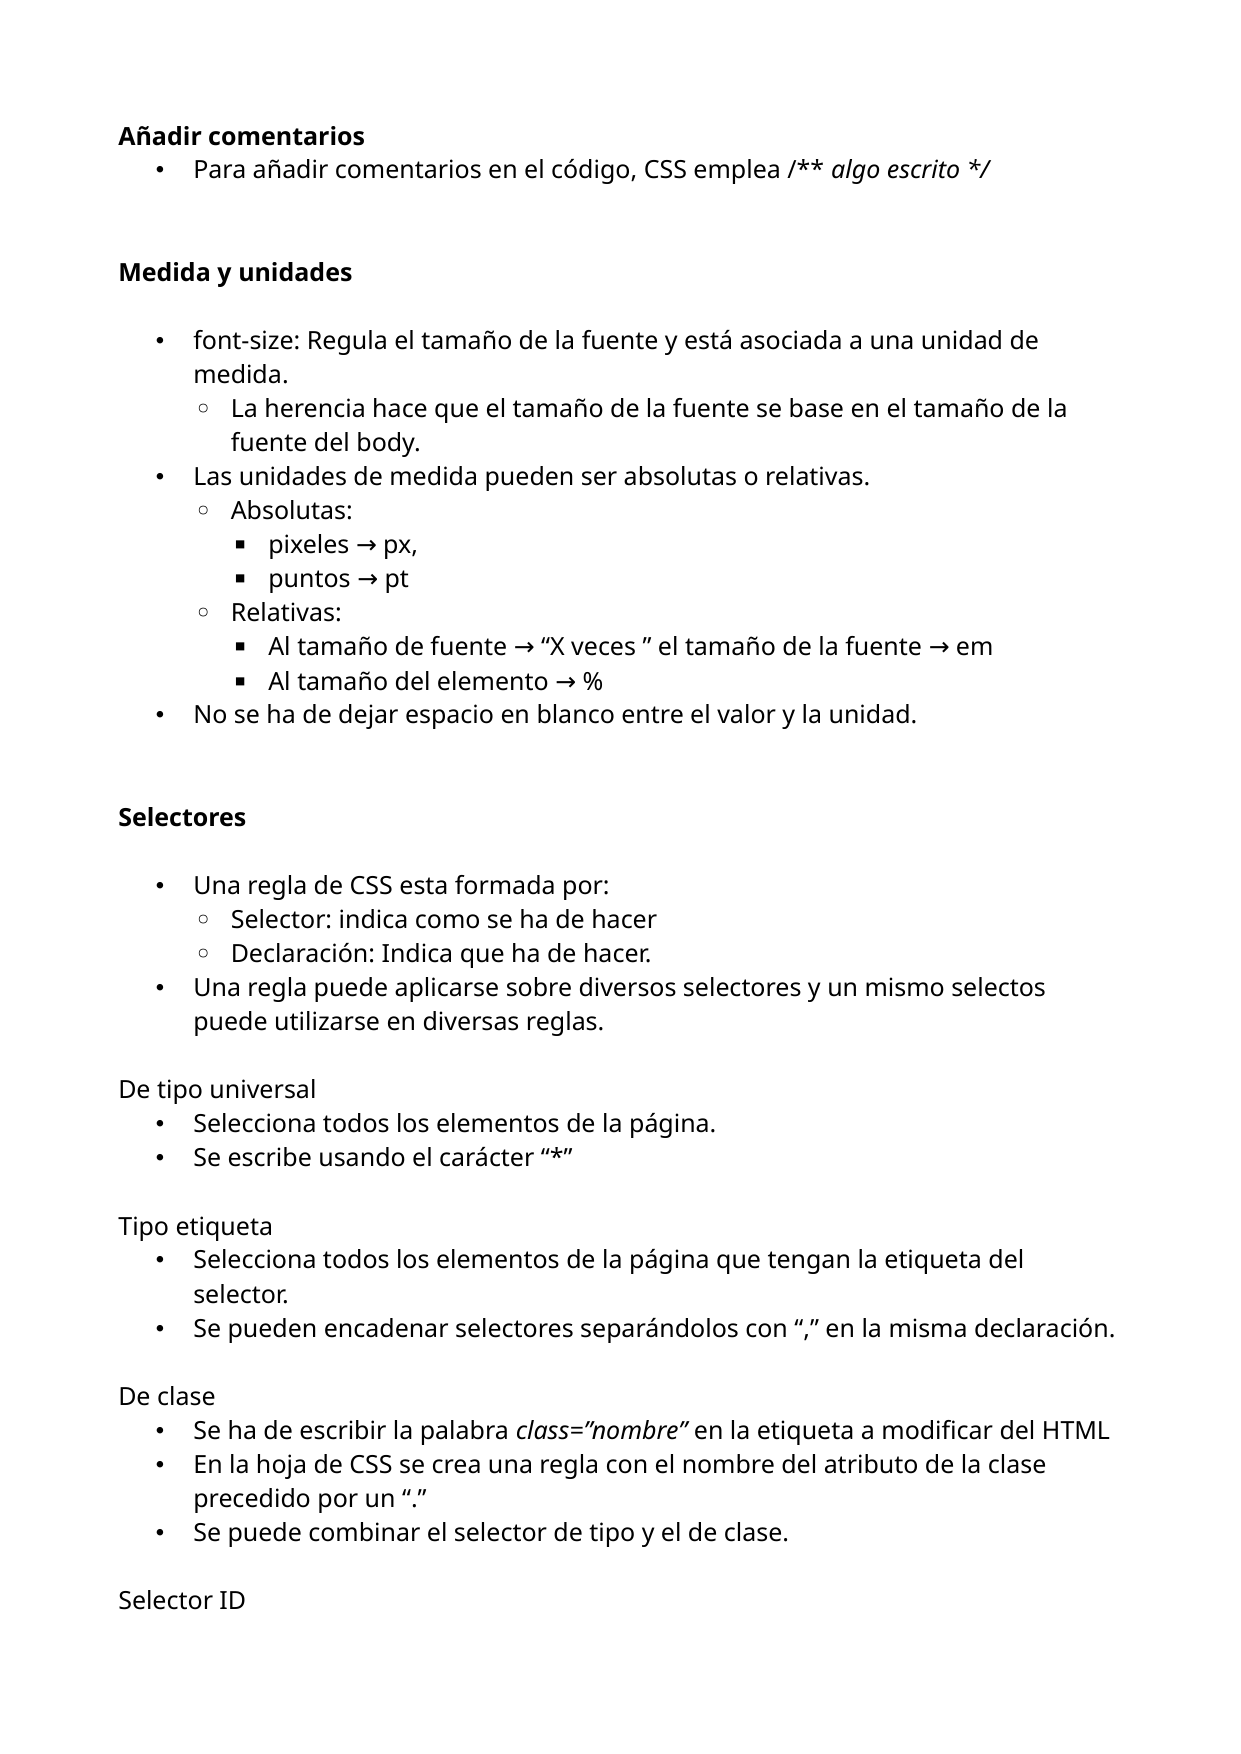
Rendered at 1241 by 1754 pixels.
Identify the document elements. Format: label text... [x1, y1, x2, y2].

text Añadir comentarios [118, 118, 1122, 152]
list Relativas: [193, 595, 1122, 629]
list Se escribe usando el carácter “*” [156, 1140, 1122, 1174]
text Tipo etiqueta [118, 1208, 1122, 1242]
list pixeles → px, [231, 527, 1122, 561]
list font-size: Regula el tamaño de la fuente y está asociada a una unidad de medida. [156, 322, 1122, 391]
list En la hoja de CSS se crea una regla con el nombre del atributo de la clase precedido por un “.” [156, 1447, 1122, 1515]
list puntos → pt [231, 561, 1122, 595]
list Declaración: Indica que ha de hacer. [193, 936, 1122, 970]
text De clase [118, 1378, 1122, 1412]
list Las unidades de medida pueden ser absolutas o relativas. [156, 459, 1122, 493]
list Se ha de escribir la palabra class=”nombre” en la etiqueta a modificar del HTML [156, 1412, 1122, 1447]
list La herencia hace que el tamaño de la fuente se base en el tamaño de la fuente del body. [193, 391, 1122, 459]
list Se pueden encadenar selectores separándolos con “,” en la misma declaración. [156, 1310, 1122, 1344]
list Una regla de CSS esta formada por: [156, 867, 1122, 902]
list Se puede combinar el selector de tipo y el de clase. [156, 1515, 1122, 1549]
list Al tamaño del elemento → % [231, 663, 1122, 697]
text De tipo universal [118, 1072, 1122, 1106]
list Selecciona todos los elementos de la página. [156, 1106, 1122, 1140]
text Selector ID [118, 1583, 1122, 1617]
text Medida y unidades [118, 254, 1122, 288]
list Absolutas: [193, 493, 1122, 527]
list Selector: indica como se ha de hacer [193, 902, 1122, 936]
list Para añadir comentarios en el código, CSS emplea /** algo escrito */ [156, 152, 1122, 186]
list Al tamaño de fuente → “X veces ” el tamaño de la fuente → em [231, 629, 1122, 663]
list Selecciona todos los elementos de la página que tengan la etiqueta del selector. [156, 1242, 1122, 1310]
list No se ha de dejar espacio en blanco entre el valor y la unidad. [156, 697, 1122, 731]
text Selectores [118, 799, 1122, 833]
list Una regla puede aplicarse sobre diversos selectores y un mismo selectos puede utilizarse en diversas reglas. [156, 970, 1122, 1038]
